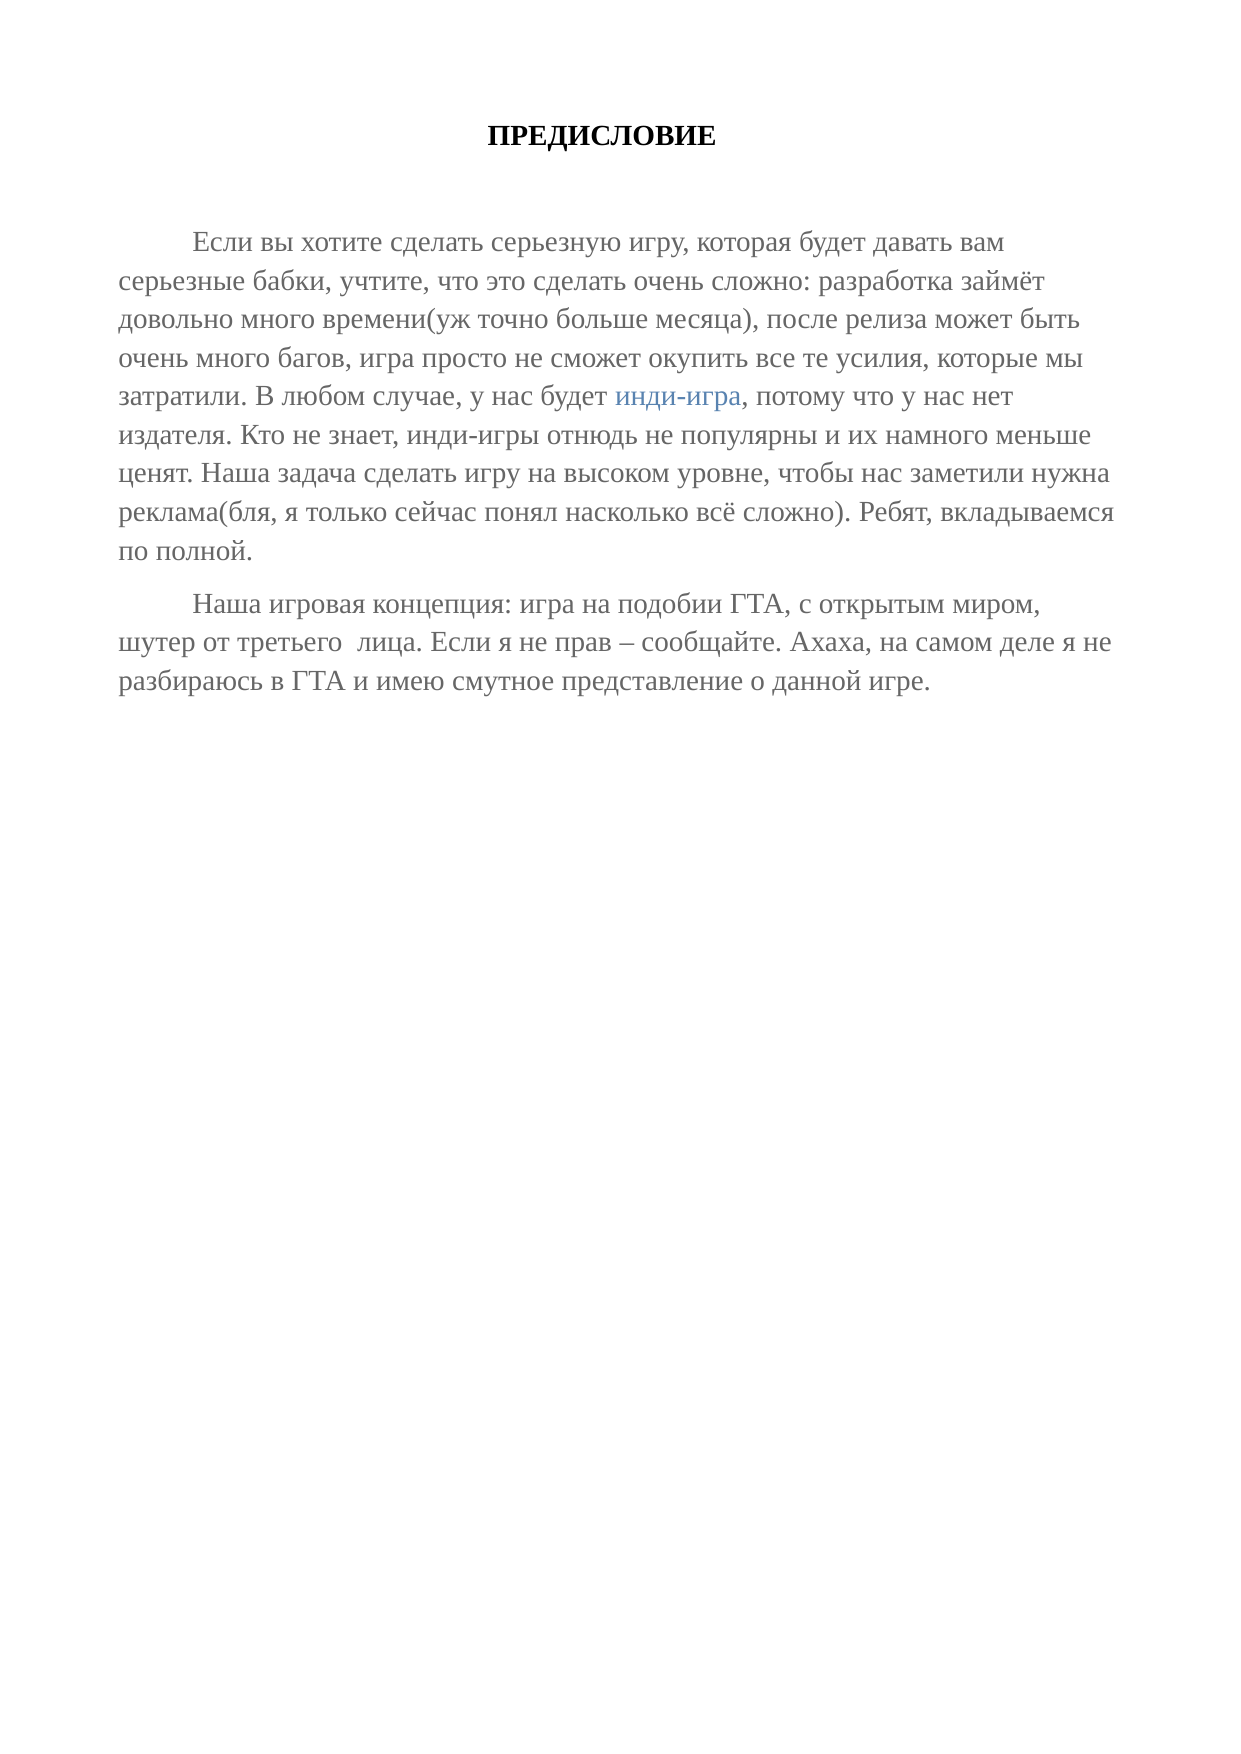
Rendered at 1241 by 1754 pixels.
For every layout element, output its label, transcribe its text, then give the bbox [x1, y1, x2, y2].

text ПРЕДИСЛОВИЕ [118, 118, 1122, 152]
text Если вы хотите сделать серьезную игру, которая будет давать вам серьезные бабки, учтите, что это сделать очень сложно: разработка займёт довольно много времени(уж точно больше месяца), после релиза может быть очень много багов, игра просто не сможет окупить все те усилия, которые мы затратили. В любом случае, у нас будет инди-игра, потому что у нас нет издателя. Кто не знает, инди-игры отнюдь не популярны и их намного меньше ценят. Наша задача сделать игру на высоком уровне, чтобы нас заметили нужна реклама(бля, я только сейчас понял насколько всё сложно). Ребят, вкладываемся по полной. [118, 224, 1122, 566]
text Наша игровая концепция: игра на подобии ГТА, с открытым миром, шутер от третьего лица. Если я не прав – сообщайте. Ахаха, на самом деле я не разбираюсь в ГТА и имею смутное представление о данной игре. [118, 586, 1122, 696]
